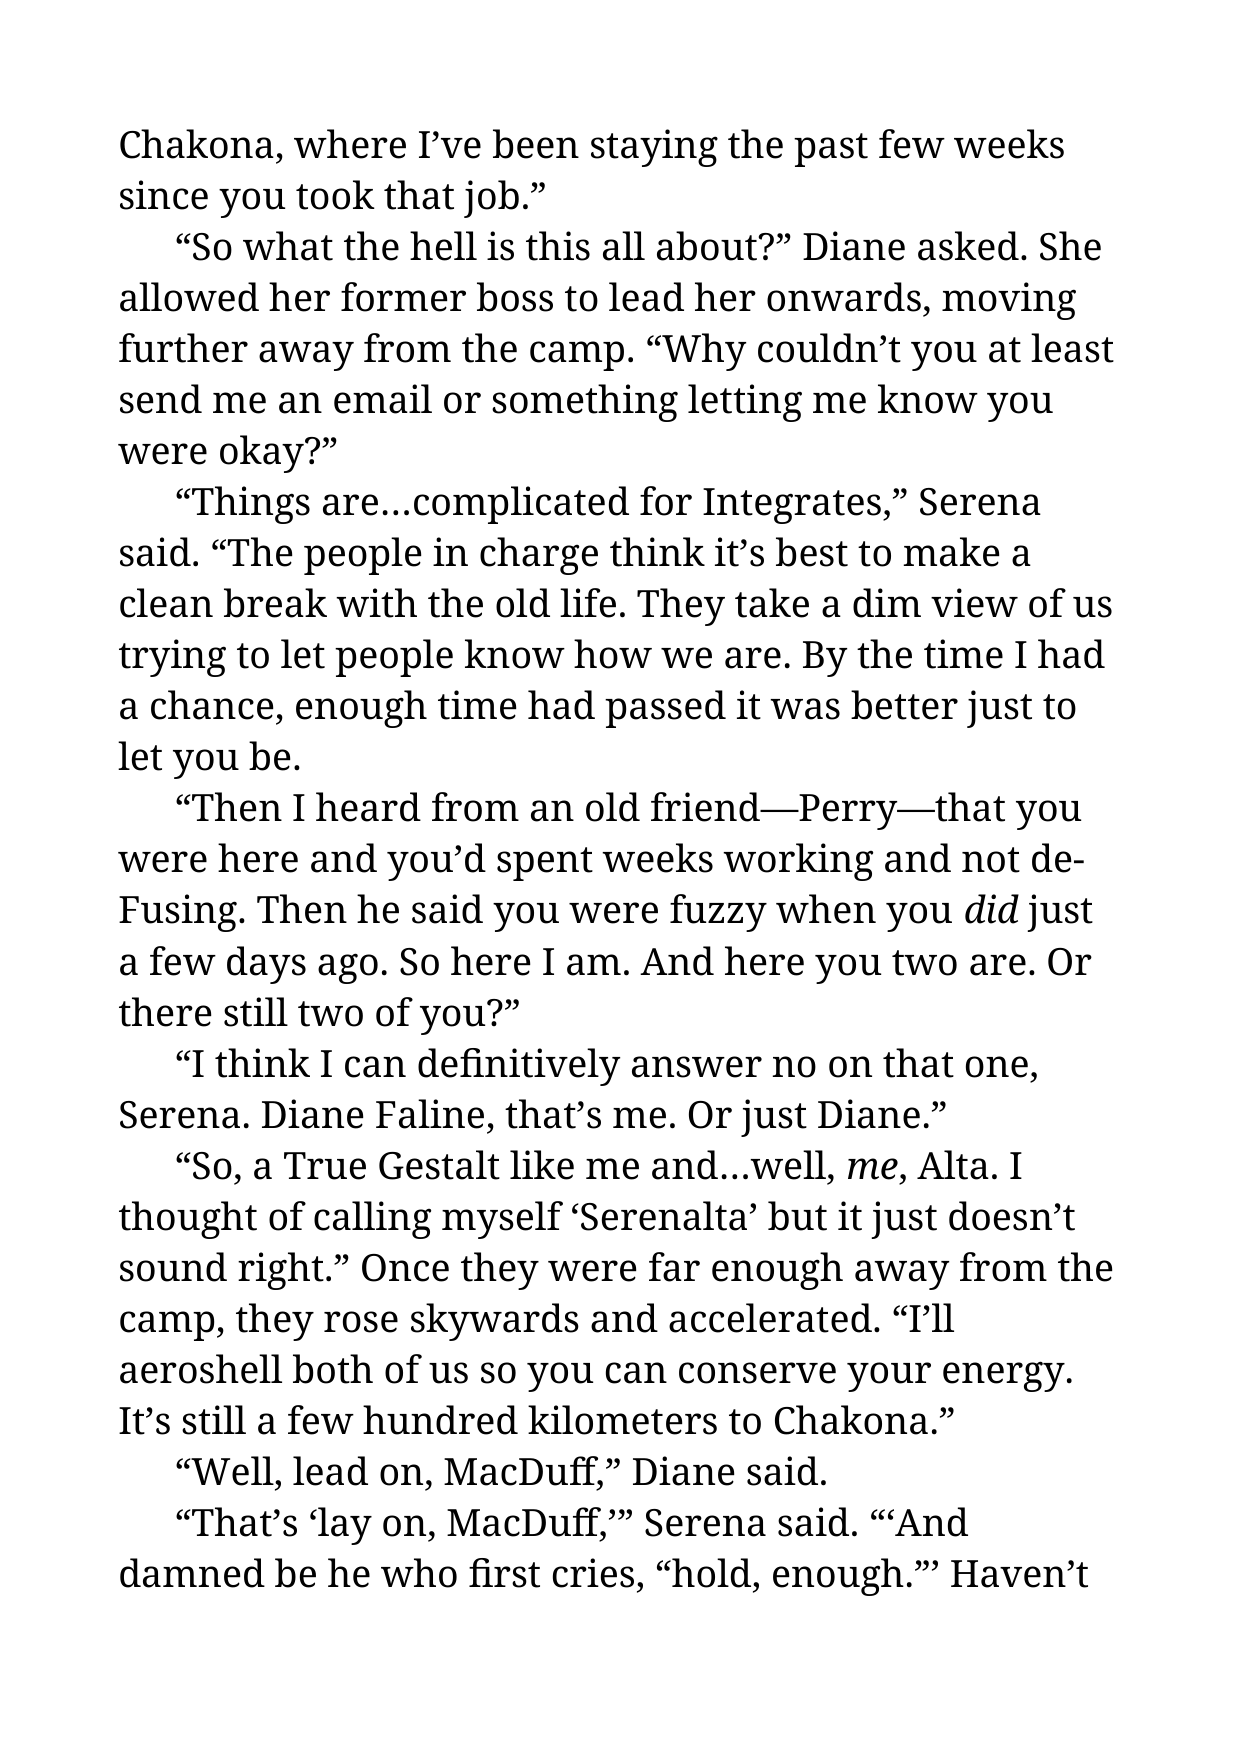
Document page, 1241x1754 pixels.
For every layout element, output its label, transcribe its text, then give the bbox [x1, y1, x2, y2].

text “I think I can definitively answer no on that one, Serena. Diane Faline, that’s me. Or just Diane.” [118, 1037, 1122, 1139]
text “Well, lead on, MacDuff,” Diane said. [118, 1445, 1122, 1496]
text “So what the hell is this all about?” Diane asked. She allowed her former boss to lead her onwards, moving further away from the camp. “Why couldn’t you at least send me an email or something letting me know you were okay?” [118, 220, 1122, 475]
text “Things are…complicated for Integrates,” Serena said. “The people in charge think it’s best to make a clean break with the old life. They take a dim view of us trying to let people know how we are. By the time I had a chance, enough time had passed it was better just to let you be. [118, 475, 1122, 782]
text “So, a True Gestalt like me and…well, me, Alta. I thought of calling myself ‘Serenalta’ but it just doesn’t sound right.” Once they were far enough away from the camp, they rose skywards and accelerated. “I’ll aeroshell both of us so you can conserve your energy. It’s still a few hundred kilometers to Chakona.” [118, 1139, 1122, 1445]
text “That’s ‘lay on, MacDuff,’” Serena said. “‘And damned be he who first cries, “hold, enough.”’ Haven’t [118, 1496, 1122, 1598]
text “Then I heard from an old friend—Perry—that you were here and you’d spent weeks working and not de-Fusing. Then he said you were fuzzy when you did just a few days ago. So here I am. And here you two are. Or there still two of you?” [118, 782, 1122, 1037]
text Chakona, where I’ve been staying the past few weeks since you took that job.” [118, 118, 1122, 220]
